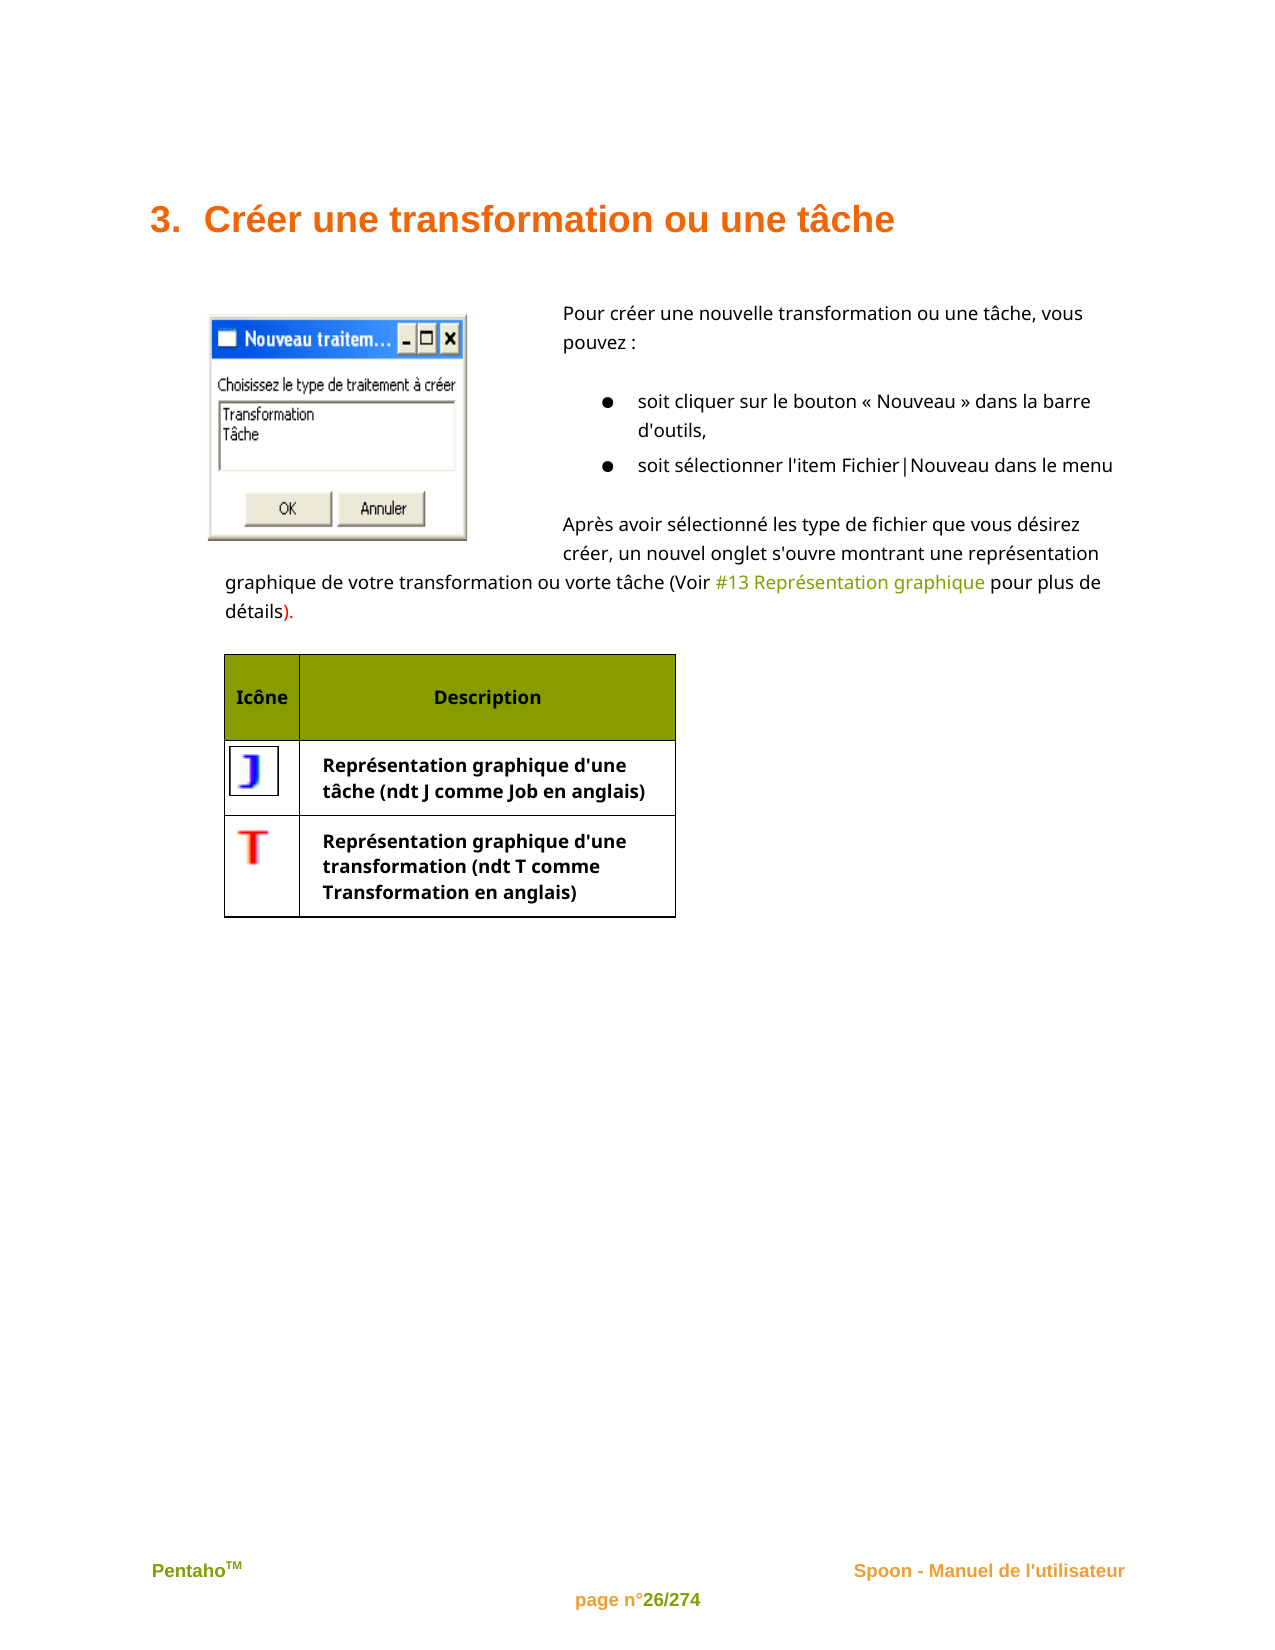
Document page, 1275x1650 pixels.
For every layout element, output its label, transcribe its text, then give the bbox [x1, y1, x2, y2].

picture [230, 747, 278, 795]
subtitle Créer une transformation ou une tâche [150, 209, 1125, 238]
table_header Icône [225, 655, 299, 740]
picture [207, 314, 468, 541]
text Après avoir sélectionné les type de fichier que vous désirez créer, un nouvel onglet s'ouvre montrant une représentation graphique de votre transformation ou vorte tâche (Voir #13 Représentation graphique pour plus de détails). [225, 508, 1125, 625]
text Pour créer une nouvelle transformation ou une tâche, vous pouvez : [206, 297, 1125, 314]
table_cell [225, 741, 299, 815]
table_header Description [300, 655, 675, 740]
table_cell Représentation graphique d'une transformation (ndt T comme Transformation en anglais) [300, 816, 675, 916]
picture [230, 826, 278, 871]
list soit sélectionner l'item Fichier|Nouveau dans le menu [469, 449, 1125, 478]
table_cell Représentation graphique d'une tâche (ndt J comme Job en anglais) [300, 741, 675, 815]
table_cell [225, 816, 299, 916]
list soit cliquer sur le bouton « Nouveau » dans la barre d'outils, [469, 385, 1125, 443]
